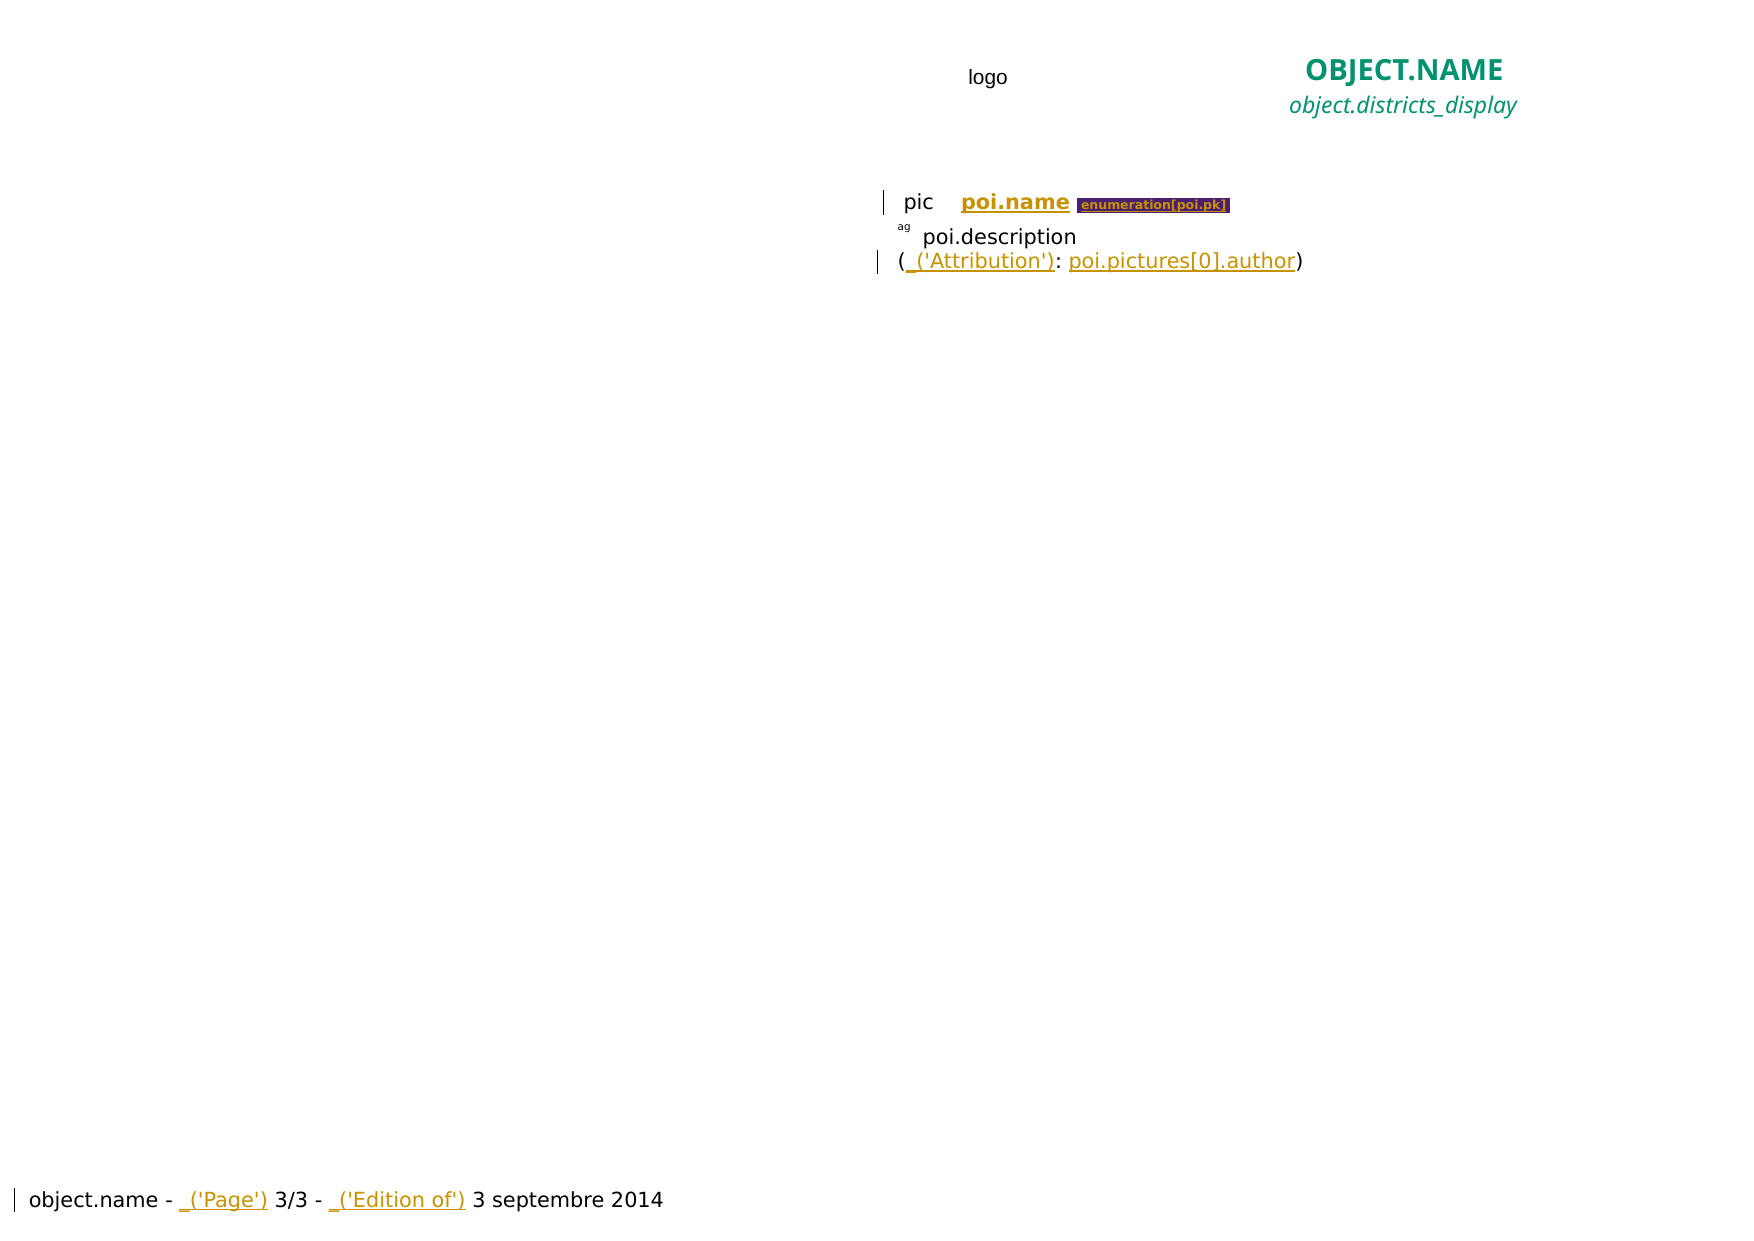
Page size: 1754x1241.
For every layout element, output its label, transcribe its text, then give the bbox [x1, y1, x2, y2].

table_header object.name object.districts_display [1084, 29, 1725, 126]
table_header pic [898, 185, 955, 220]
table_header logo [892, 29, 1083, 126]
table_header poi.description (_('Attribution'): poi.pictures[0].author) [892, 174, 1725, 279]
table_header poi.name 'enumeration[poi.pk]' [955, 185, 1719, 220]
